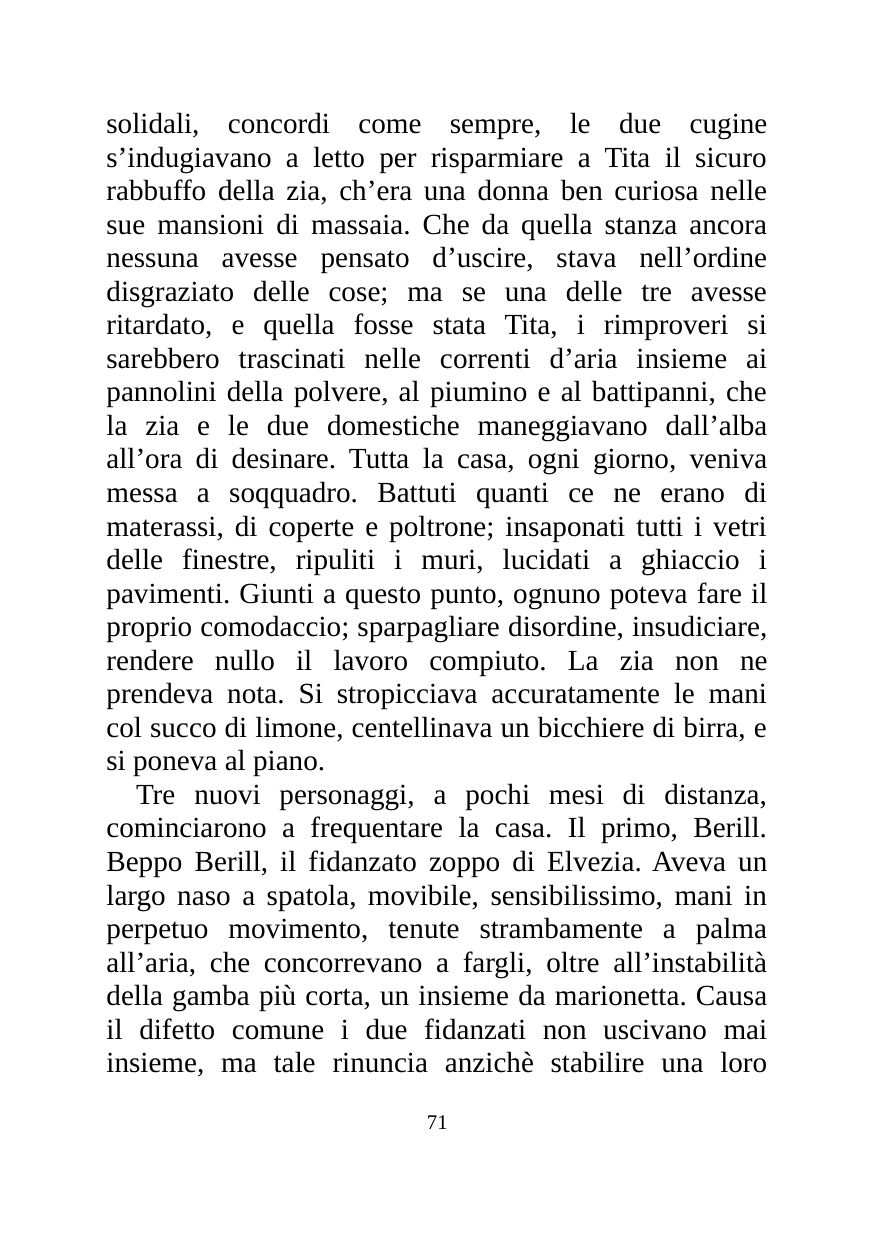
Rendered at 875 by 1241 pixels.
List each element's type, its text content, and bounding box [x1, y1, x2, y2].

text Tre nuovi personaggi, a pochi mesi di distanza, cominciarono a frequentare la casa. Il primo, Berill. Beppo Berill, il fidanzato zoppo di Elvezia. Aveva un largo naso a spatola, movibile, sensibilissimo, mani in perpetuo movimento, tenute strambamente a palma all’aria, che concorrevano a fargli, oltre all’instabilità della gamba più corta, un insieme da marionetta. Causa il difetto comune i due fidanzati non uscivano mai insieme, ma tale rinuncia anzichè stabilire una loro [106, 777, 768, 1079]
text solidali, concordi come sempre, le due cugine s’indugiavano a letto per risparmiare a Tita il sicuro rabbuffo della zia, ch’era una donna ben curiosa nelle sue mansioni di massaia. Che da quella stanza ancora nessuna avesse pensato d’uscire, stava nell’ordine disgraziato delle cose; ma se una delle tre avesse ritardato, e quella fosse stata Tita, i rimproveri si sarebbero trascinati nelle correnti d’aria insieme ai pannolini della polvere, al piumino e al battipanni, che la zia e le due domestiche maneggiavano dall’alba all’ora di desinare. Tutta la casa, ogni giorno, veniva messa a soqquadro. Battuti quanti ce ne erano di materassi, di coperte e poltrone; insaponati tutti i vetri delle finestre, ripuliti i muri, lucidati a ghiaccio i pavimenti. Giunti a questo punto, ognuno poteva fare il proprio comodaccio; sparpagliare disordine, insudiciare, rendere nullo il lavoro compiuto. La zia non ne prendeva nota. Si stropicciava accuratamente le mani col succo di limone, centellinava un bicchiere di birra, e si poneva al piano. [106, 106, 768, 777]
